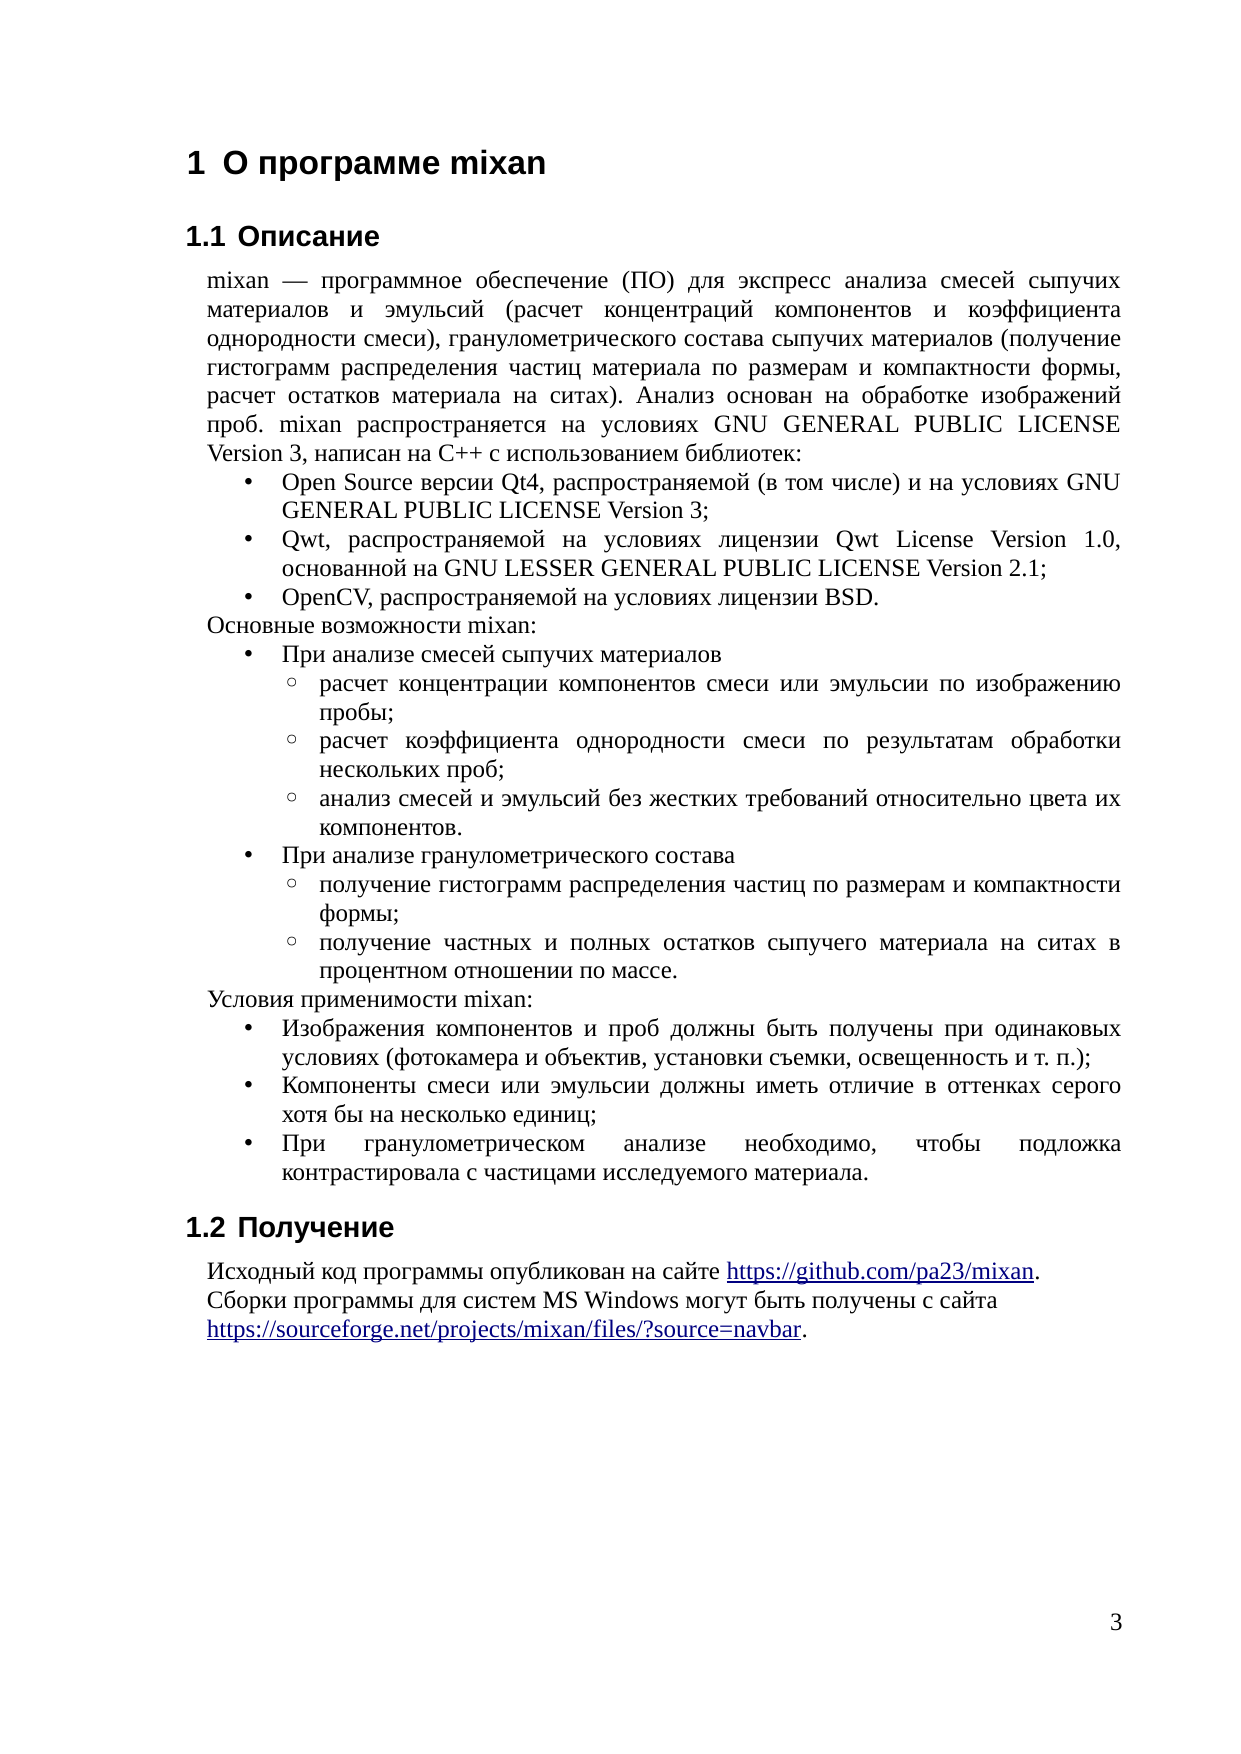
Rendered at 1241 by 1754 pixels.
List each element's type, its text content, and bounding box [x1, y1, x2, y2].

list Qwt, распространяемой на условиях лицензии Qwt License Version 1.0, основанной на GNU LESSER GENERAL PUBLIC LICENSE Version 2.1; [244, 524, 1122, 582]
text Условия применимости mixan: [207, 984, 1122, 1013]
text mixan — программное обеспечение (ПО) для экспресс анализа смесей сыпучих материалов и эмульсий (расчет концентраций компонентов и коэффициента однородности смеси), гранулометрического состава сыпучих материалов (получение гистограмм распределения частиц материала по размерам и компактности формы, расчет остатков материала на ситах). Анализ основан на обработке изображений проб. mixan распространяется на условиях GNU GENERAL PUBLIC LICENSE Version 3, написан на C++ с использованием библиотек: [207, 265, 1122, 467]
text Исходный код программы опубликован на сайте https://github.com/pa23/mixan. [207, 1256, 1122, 1285]
list получение частных и полных остатков сыпучего материала на ситах в процентном отношении по массе. [282, 927, 1122, 984]
list Изображения компонентов и проб должны быть получены при одинаковых условиях (фотокамера и объектив, установки съемки, освещенность и т. п.); [244, 1013, 1122, 1070]
list анализ смесей и эмульсий без жестких требований относительно цвета их компонентов. [282, 783, 1122, 840]
list получение гистограмм распределения частиц по размерам и компактности формы; [282, 869, 1122, 927]
list расчет коэффициента однородности смеси по результатам обработки нескольких проб; [282, 725, 1122, 783]
list При анализе смесей сыпучих материалов [244, 639, 1122, 668]
text https://sourceforge.net/projects/mixan/files/?source=navbar. [207, 1314, 1122, 1343]
subtitle Описание [177, 219, 1122, 253]
list расчет концентрации компонентов смеси или эмульсии по изображению пробы; [282, 668, 1122, 725]
list Компоненты смеси или эмульсии должны иметь отличие в оттенках серого хотя бы на несколько единиц; [244, 1070, 1122, 1128]
text Основные возможности mixan: [207, 610, 1122, 639]
list OpenCV, распространяемой на условиях лицензии BSD. [244, 582, 1122, 610]
list При анализе гранулометрического состава [244, 840, 1122, 869]
list При гранулометрическом анализе необходимо, чтобы подложка контрастировала с частицами исследуемого материала. [244, 1128, 1122, 1185]
subtitle О программе mixan [177, 143, 1122, 182]
text Сборки программы для систем MS Windows могут быть получены с сайта [207, 1285, 1122, 1314]
subtitle Получение [177, 1210, 1122, 1244]
list Open Source версии Qt4, распространяемой (в том числе) и на условиях GNU GENERAL PUBLIC LICENSE Version 3; [244, 467, 1122, 524]
